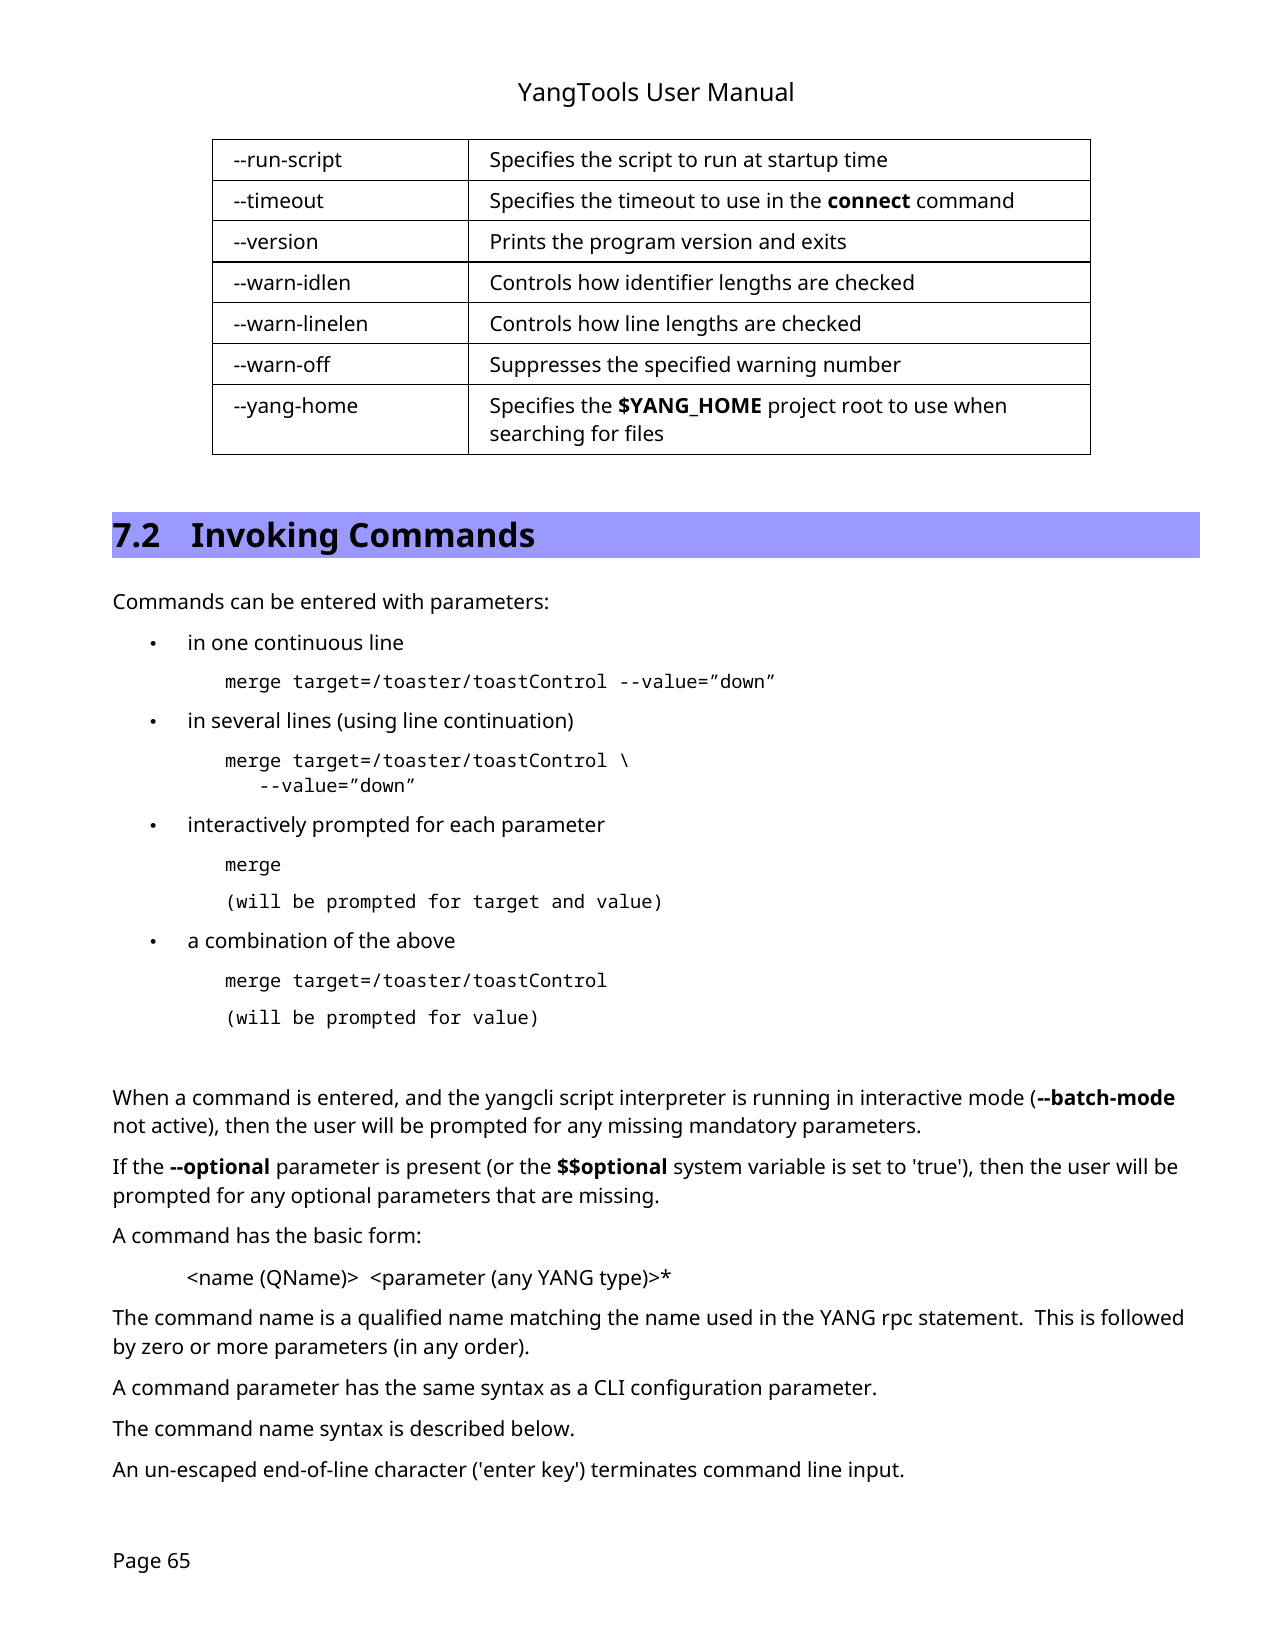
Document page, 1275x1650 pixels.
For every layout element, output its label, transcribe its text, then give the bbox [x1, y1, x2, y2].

list in one continuous line [150, 628, 1200, 656]
table_cell --timeout [213, 181, 468, 220]
table_cell Specifies the script to run at startup time [469, 140, 1090, 179]
list merge target=/toaster/toastControl --value=”down” [187, 669, 1200, 694]
text A command parameter has the same syntax as a CLI configuration parameter. [112, 1373, 1200, 1401]
text A command has the basic form: [112, 1222, 1200, 1250]
list a combination of the above [150, 926, 1200, 954]
table_cell Controls how identifier lengths are checked [469, 263, 1090, 302]
table_cell --warn-off [213, 344, 468, 384]
list (will be prompted for value) [187, 1004, 1200, 1030]
table_cell Specifies the $YANG_HOME project root to use when searching for files [469, 385, 1090, 453]
list merge target=/toaster/toastControl [187, 967, 1200, 992]
text <name (QName)> <parameter (any YANG type)>* [112, 1263, 1200, 1291]
text The command name syntax is described below. [112, 1414, 1200, 1442]
table_cell --run-script [213, 140, 468, 179]
subtitle Invoking Commands [112, 512, 1200, 558]
list interactively prompted for each parameter [150, 810, 1200, 838]
list (will be prompted for target and value) [187, 888, 1200, 914]
text When a command is entered, and the yangcli script interpreter is running in interactive mode (--batch-mode not active), then the user will be prompted for any missing mandatory parameters. [112, 1083, 1200, 1140]
list merge target=/toaster/toastControl \ --value=”down” [187, 747, 1200, 798]
list merge [187, 851, 1200, 877]
table_cell Prints the program version and exits [469, 221, 1090, 261]
text If the --optional parameter is present (or the $$optional system variable is set to 'true'), then the user will be prompted for any optional parameters that are missing. [112, 1152, 1200, 1209]
table_cell --version [213, 221, 468, 261]
text An un-escaped end-of-line character ('enter key') terminates command line input. [112, 1455, 1200, 1483]
table_cell --yang-home [213, 385, 468, 453]
table_cell --warn-idlen [213, 263, 468, 302]
text Commands can be entered with parameters: [112, 587, 1200, 615]
table_cell --warn-linelen [213, 303, 468, 343]
table_cell Suppresses the specified warning number [469, 344, 1090, 384]
text The command name is a qualified name matching the name used in the YANG rpc statement. This is followed by zero or more parameters (in any order). [112, 1303, 1200, 1360]
table_cell Controls how line lengths are checked [469, 303, 1090, 343]
list in several lines (using line continuation) [150, 706, 1200, 734]
table_cell Specifies the timeout to use in the connect command [469, 181, 1090, 220]
